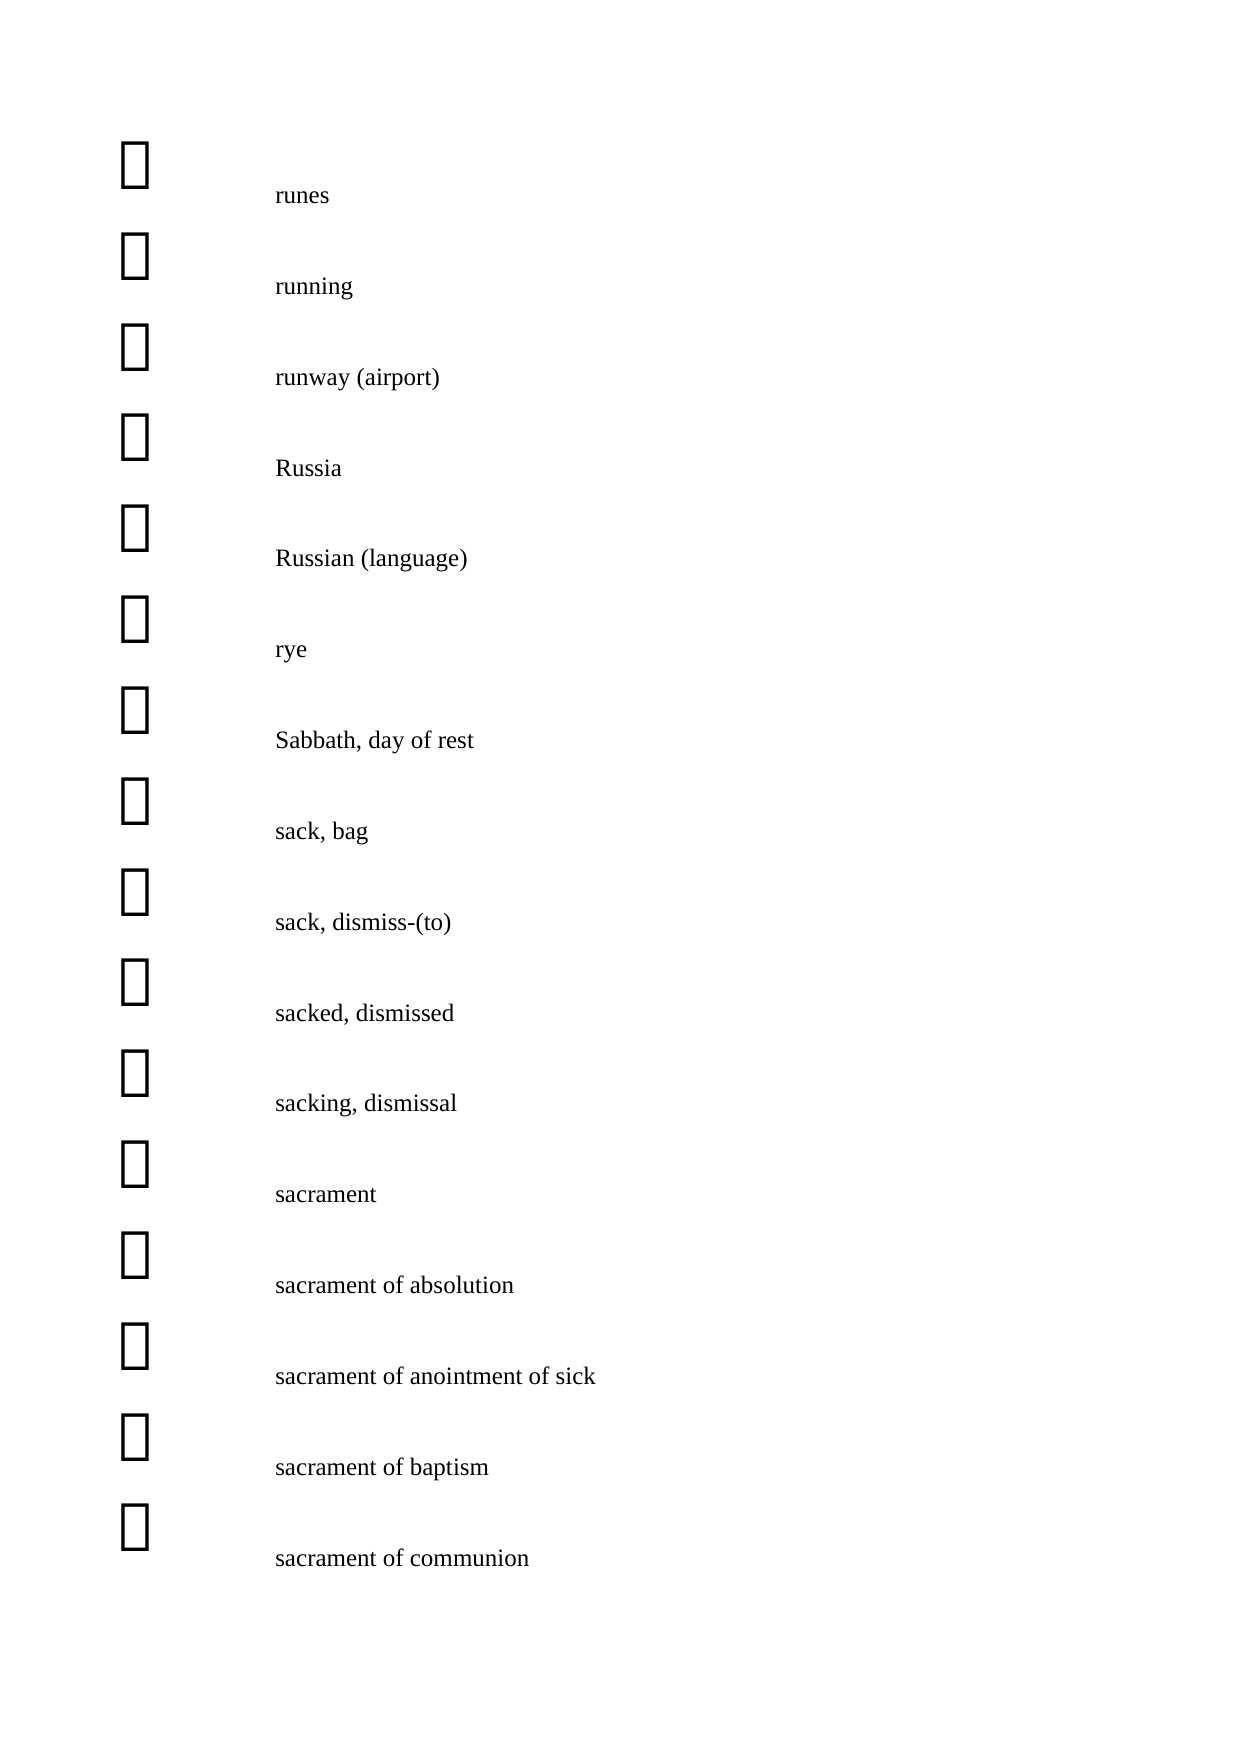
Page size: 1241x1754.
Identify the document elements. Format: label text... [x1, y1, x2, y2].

table_cell  [115, 1390, 275, 1481]
table_cell sacrament [275, 1117, 949, 1208]
table_cell  [115, 300, 275, 391]
table_cell  [115, 572, 275, 663]
table_cell sacked, dismissed [275, 936, 949, 1026]
table_cell  [115, 391, 275, 481]
table_cell sacrament of baptism [275, 1390, 949, 1481]
table_cell sack, dismiss-(to) [275, 845, 949, 936]
table_cell  [115, 118, 275, 209]
table_cell  [115, 1208, 275, 1299]
table_cell sacking, dismissal [275, 1026, 949, 1117]
table_cell sacrament of anointment of sick [275, 1299, 949, 1390]
table_cell Russia [275, 391, 949, 481]
table_cell Sabbath, day of rest [275, 663, 949, 754]
table_cell running [275, 209, 949, 300]
table_cell  [115, 754, 275, 845]
table_cell runes [275, 118, 949, 209]
table_cell  [115, 1026, 275, 1117]
table_cell  [115, 209, 275, 300]
table_cell  [115, 1117, 275, 1208]
table_cell  [115, 845, 275, 936]
table_cell sacrament of absolution [275, 1208, 949, 1299]
table_cell  [115, 1299, 275, 1390]
table_cell Russian (language) [275, 481, 949, 572]
table_cell  [115, 1481, 275, 1571]
table_cell rye [275, 572, 949, 663]
table_cell  [115, 663, 275, 754]
table_cell sacrament of communion [275, 1481, 949, 1571]
table_cell  [115, 481, 275, 572]
table_cell sack, bag [275, 754, 949, 845]
table_cell runway (airport) [275, 300, 949, 391]
table_cell  [115, 936, 275, 1026]
